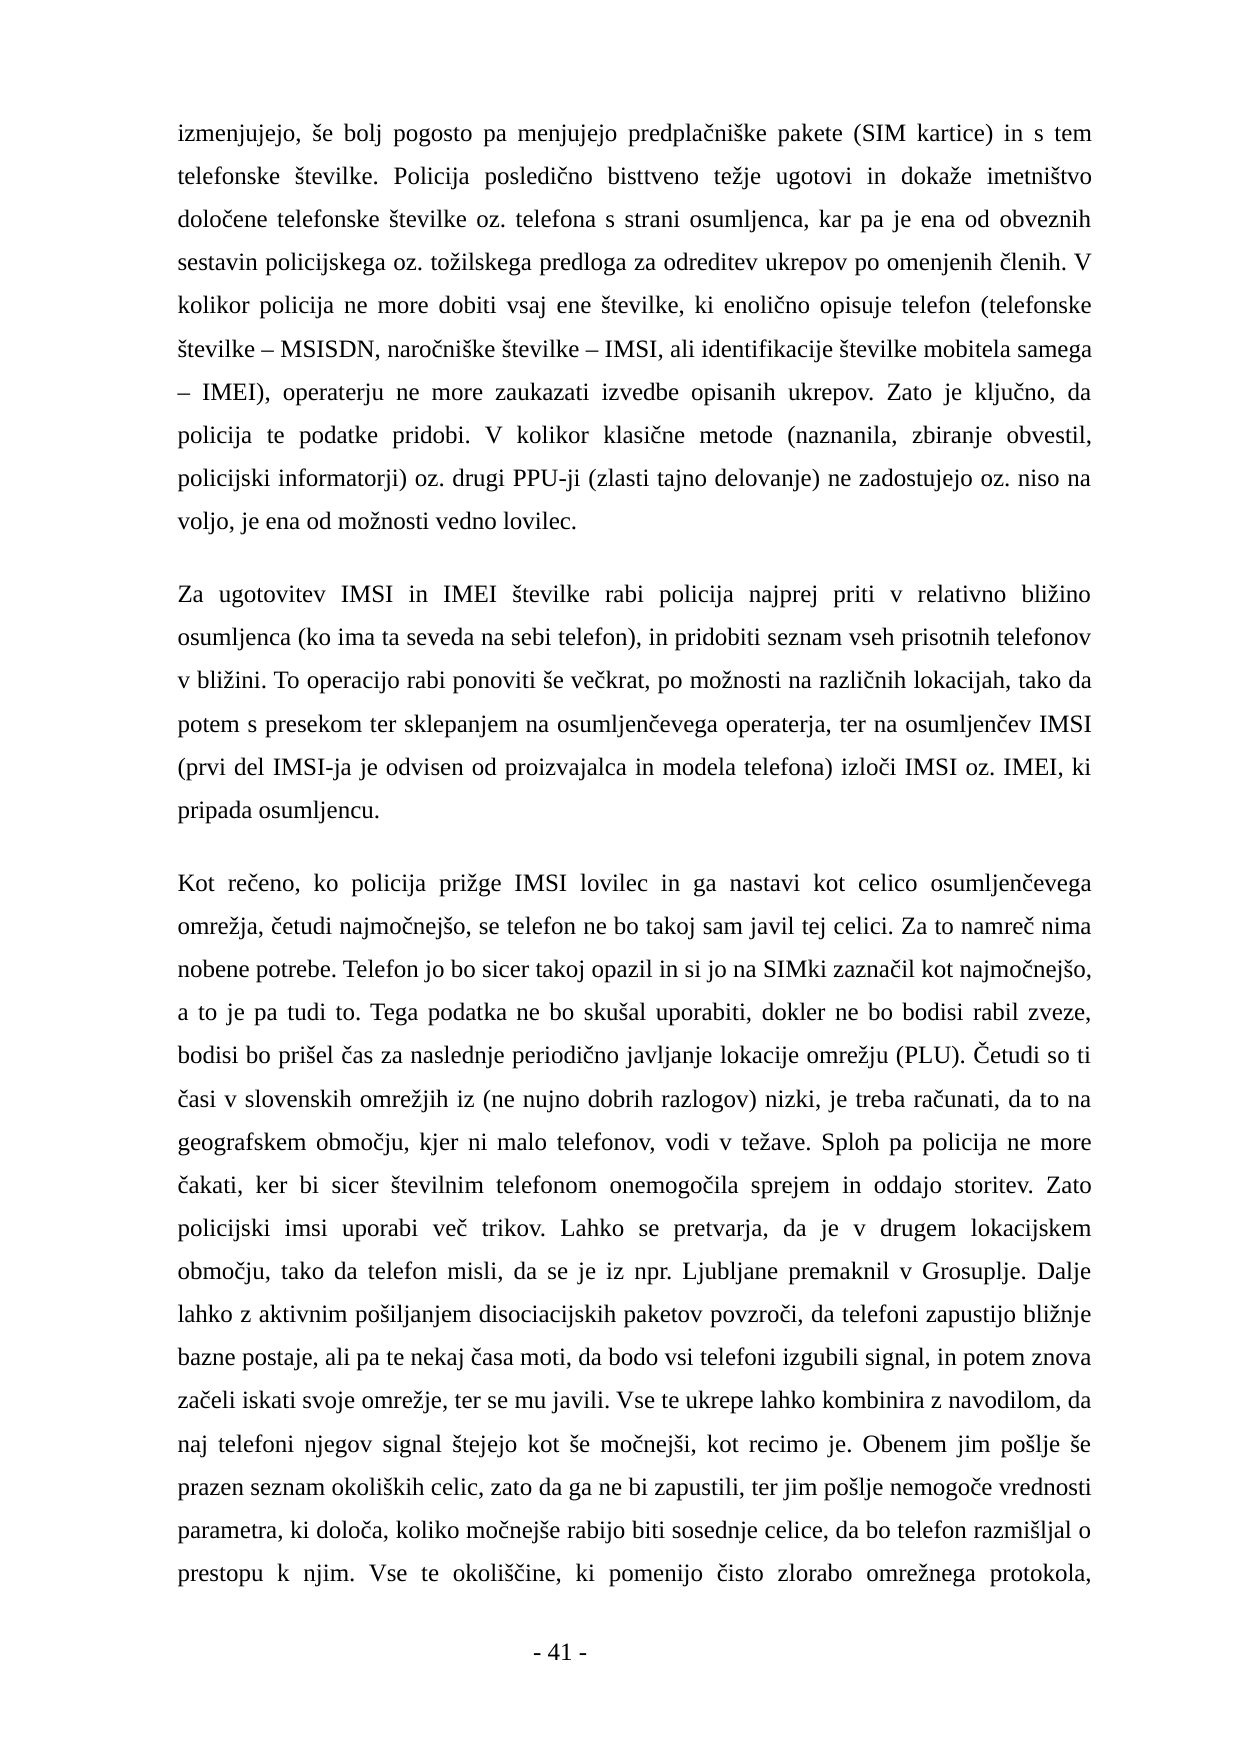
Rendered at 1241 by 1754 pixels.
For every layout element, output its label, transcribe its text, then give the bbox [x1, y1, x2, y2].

text Kot rečeno, ko policija prižge IMSI lovilec in ga nastavi kot celico osumljenčevega omrežja, četudi najmočnejšo, se telefon ne bo takoj sam javil tej celici. Za to namreč nima nobene potrebe. Telefon jo bo sicer takoj opazil in si jo na SIMki zaznačil kot najmočnejšo, a to je pa tudi to. Tega podatka ne bo skušal uporabiti, dokler ne bo bodisi rabil zveze, bodisi bo prišel čas za naslednje periodično javljanje lokacije omrežju (PLU). Četudi so ti časi v slovenskih omrežjih iz (ne nujno dobrih razlogov) nizki, je treba računati, da to na geografskem območju, kjer ni malo telefonov, vodi v težave. Sploh pa policija ne more čakati, ker bi sicer številnim telefonom onemogočila sprejem in oddajo storitev. Zato policijski imsi uporabi več trikov. Lahko se pretvarja, da je v drugem lokacijskem območju, tako da telefon misli, da se je iz npr. Ljubljane premaknil v Grosuplje. Dalje lahko z aktivnim pošiljanjem disociacijskih paketov povzroči, da telefoni zapustijo bližnje bazne postaje, ali pa te nekaj časa moti, da bodo vsi telefoni izgubili signal, in potem znova začeli iskati svoje omrežje, ter se mu javili. Vse te ukrepe lahko kombinira z navodilom, da naj telefoni njegov signal štejejo kot še močnejši, kot recimo je. Obenem jim pošlje še prazen seznam okoliških celic, zato da ga ne bi zapustili, ter jim pošlje nemogoče vrednosti parametra, ki določa, koliko močnejše rabijo biti sosednje celice, da bo telefon razmišljal o prestopu k njim. Vse te okoliščine, ki pomenijo čisto zlorabo omrežnega protokola, [177, 868, 1093, 1587]
text izmenjujejo, še bolj pogosto pa menjujejo predplačniške pakete (SIM kartice) in s tem telefonske številke. Policija posledično bisttveno težje ugotovi in dokaže imetništvo določene telefonske številke oz. telefona s strani osumljenca, kar pa je ena od obveznih sestavin policijskega oz. tožilskega predloga za odreditev ukrepov po omenjenih členih. V kolikor policija ne more dobiti vsaj ene številke, ki enolično opisuje telefon (telefonske številke – MSISDN, naročniške številke – IMSI, ali identifikacije številke mobitela samega – IMEI), operaterju ne more zaukazati izvedbe opisanih ukrepov. Zato je ključno, da policija te podatke pridobi. V kolikor klasične metode (naznanila, zbiranje obvestil, policijski informatorji) oz. drugi PPU-ji (zlasti tajno delovanje) ne zadostujejo oz. niso na voljo, je ena od možnosti vedno lovilec. [177, 118, 1093, 535]
text Za ugotovitev IMSI in IMEI številke rabi policija najprej priti v relativno bližino osumljenca (ko ima ta seveda na sebi telefon), in pridobiti seznam vseh prisotnih telefonov v bližini. To operacijo rabi ponoviti še večkrat, po možnosti na različnih lokacijah, tako da potem s presekom ter sklepanjem na osumljenčevega operaterja, ter na osumljenčev IMSI (prvi del IMSI-ja je odvisen od proizvajalca in modela telefona) izloči IMSI oz. IMEI, ki pripada osumljencu. [177, 579, 1093, 824]
